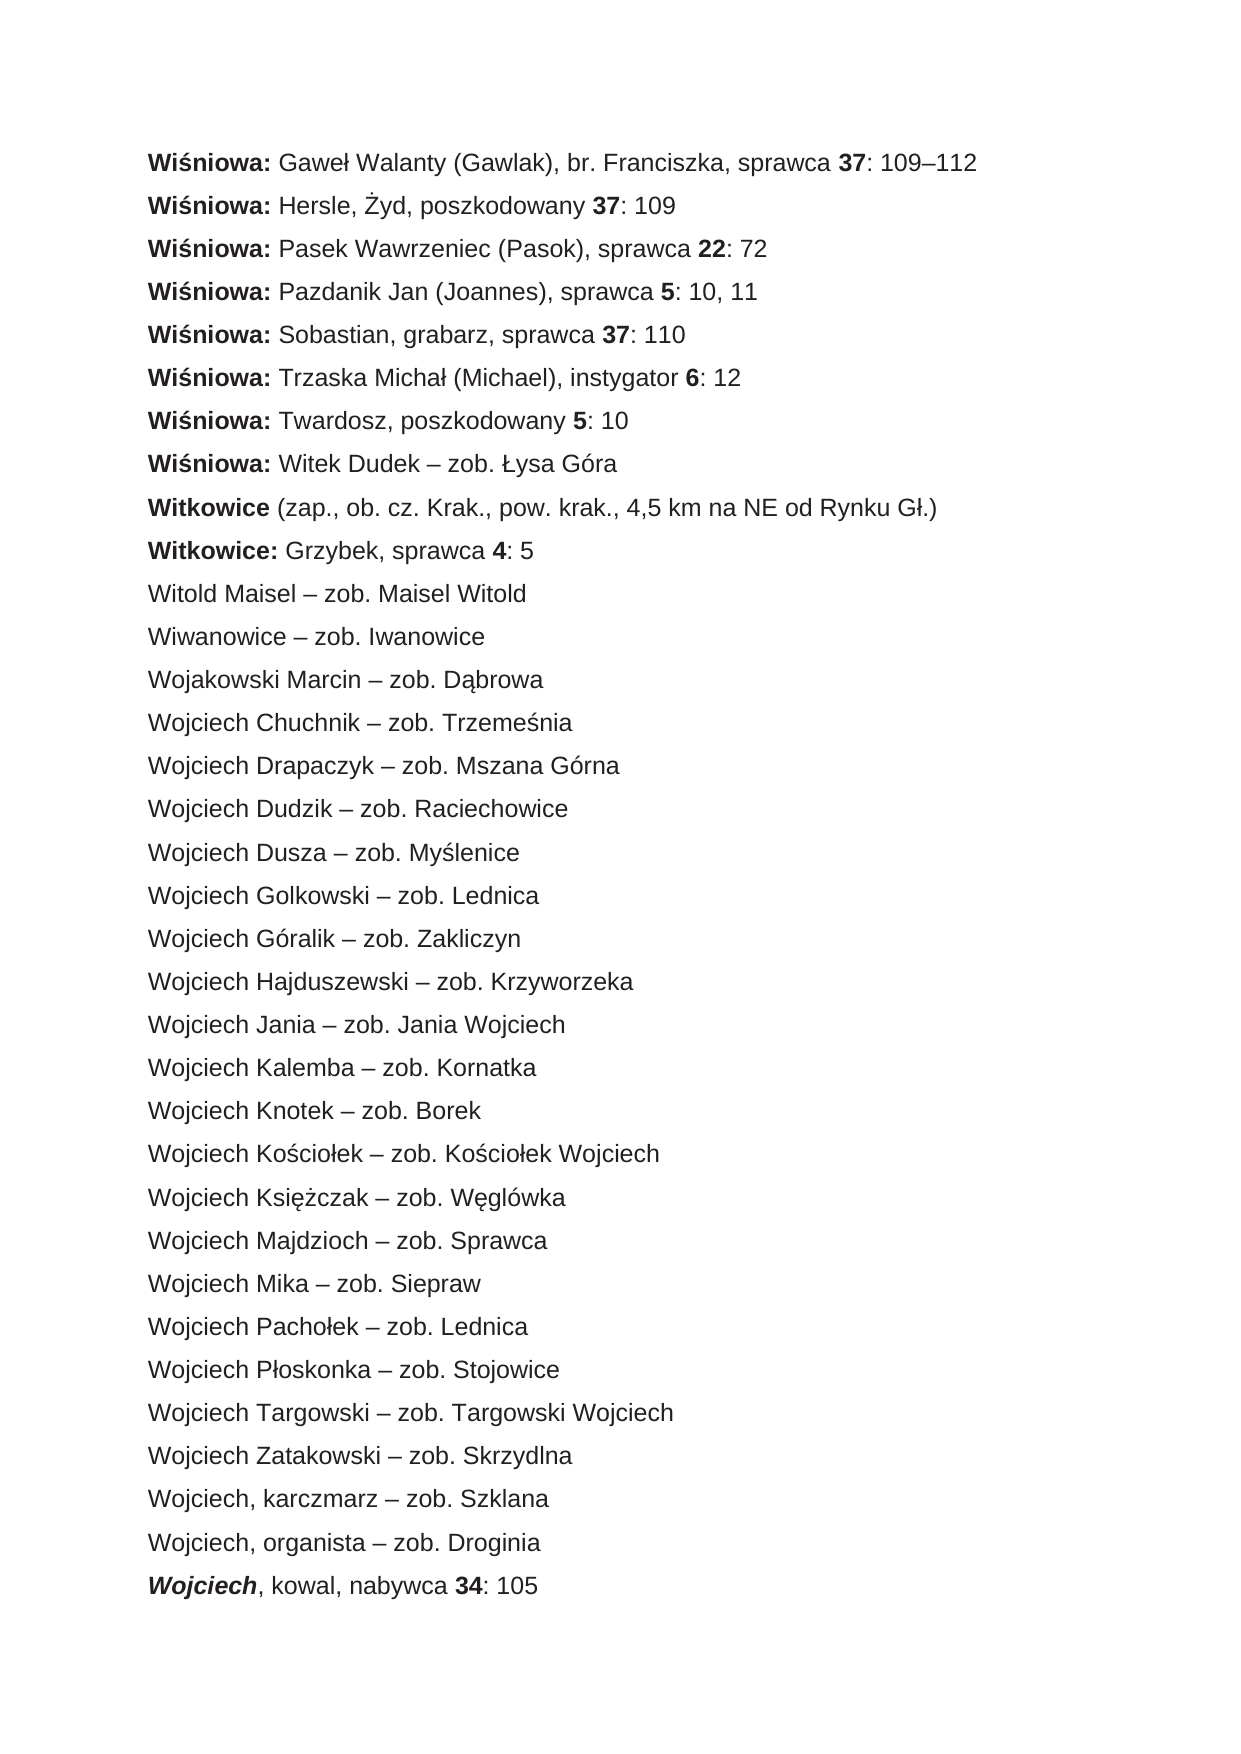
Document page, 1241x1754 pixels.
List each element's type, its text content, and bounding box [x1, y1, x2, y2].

text Wojciech Mika – zob. Siepraw [148, 1269, 1093, 1298]
text Wojciech Majdzioch – zob. Sprawca [148, 1226, 1093, 1254]
text Wojciech Pachołek – zob. Lednica [148, 1312, 1093, 1341]
text Wiśniowa: Sobastian, grabarz, sprawca 37: 110 [148, 320, 1093, 349]
text Wojciech Płoskonka – zob. Stojowice [148, 1355, 1093, 1384]
text Wojciech Hajduszewski – zob. Krzyworzeka [148, 967, 1093, 996]
text Wojciech Chuchnik – zob. Trzemeśnia [148, 708, 1093, 737]
text Wiśniowa: Pazdanik Jan (Joannes), sprawca 5: 10, 11 [148, 277, 1093, 306]
text Wojciech Kalemba – zob. Kornatka [148, 1053, 1093, 1082]
text Wojciech Knotek – zob. Borek [148, 1096, 1093, 1125]
text Wiśniowa: Witek Dudek – zob. Łysa Góra [148, 449, 1093, 478]
text Wojakowski Marcin – zob. Dąbrowa [148, 665, 1093, 694]
text Wojciech, organista – zob. Droginia [148, 1528, 1093, 1556]
text Witold Maisel – zob. Maisel Witold [148, 579, 1093, 608]
text Wojciech Kościołek – zob. Kościołek Wojciech [148, 1139, 1093, 1168]
text Wojciech Golkowski – zob. Lednica [148, 881, 1093, 909]
text Wojciech Targowski – zob. Targowski Wojciech [148, 1398, 1093, 1427]
text Wiśniowa: Trzaska Michał (Michael), instygator 6: 12 [148, 363, 1093, 392]
text Witkowice (zap., ob. cz. Krak., pow. krak., 4,5 km na NE od Rynku Gł.) [148, 493, 1093, 521]
text Wojciech Zatakowski – zob. Skrzydlna [148, 1441, 1093, 1470]
text Wiśniowa: Pasek Wawrzeniec (Pasok), sprawca 22: 72 [148, 234, 1093, 263]
text Wojciech, karczmarz – zob. Szklana [148, 1484, 1093, 1513]
text Wojciech Dusza – zob. Myślenice [148, 838, 1093, 866]
text Wojciech Góralik – zob. Zakliczyn [148, 924, 1093, 953]
text Wiśniowa: Twardosz, poszkodowany 5: 10 [148, 406, 1093, 435]
text Wiśniowa: Gaweł Walanty (Gawlak), br. Franciszka, sprawca 37: 109–112 [148, 148, 1093, 176]
text Wojciech Drapaczyk – zob. Mszana Górna [148, 751, 1093, 780]
text Wojciech Dudzik – zob. Raciechowice [148, 794, 1093, 823]
text Wiśniowa: Hersle, Żyd, poszkodowany 37: 109 [148, 191, 1093, 219]
text Wojciech, kowal, nabywca 34: 105 [148, 1571, 1093, 1599]
text Wojciech Księżczak – zob. Węglówka [148, 1183, 1093, 1211]
text Wojciech Jania – zob. Jania Wojciech [148, 1010, 1093, 1039]
text Wiwanowice – zob. Iwanowice [148, 622, 1093, 651]
text Witkowice: Grzybek, sprawca 4: 5 [148, 536, 1093, 564]
